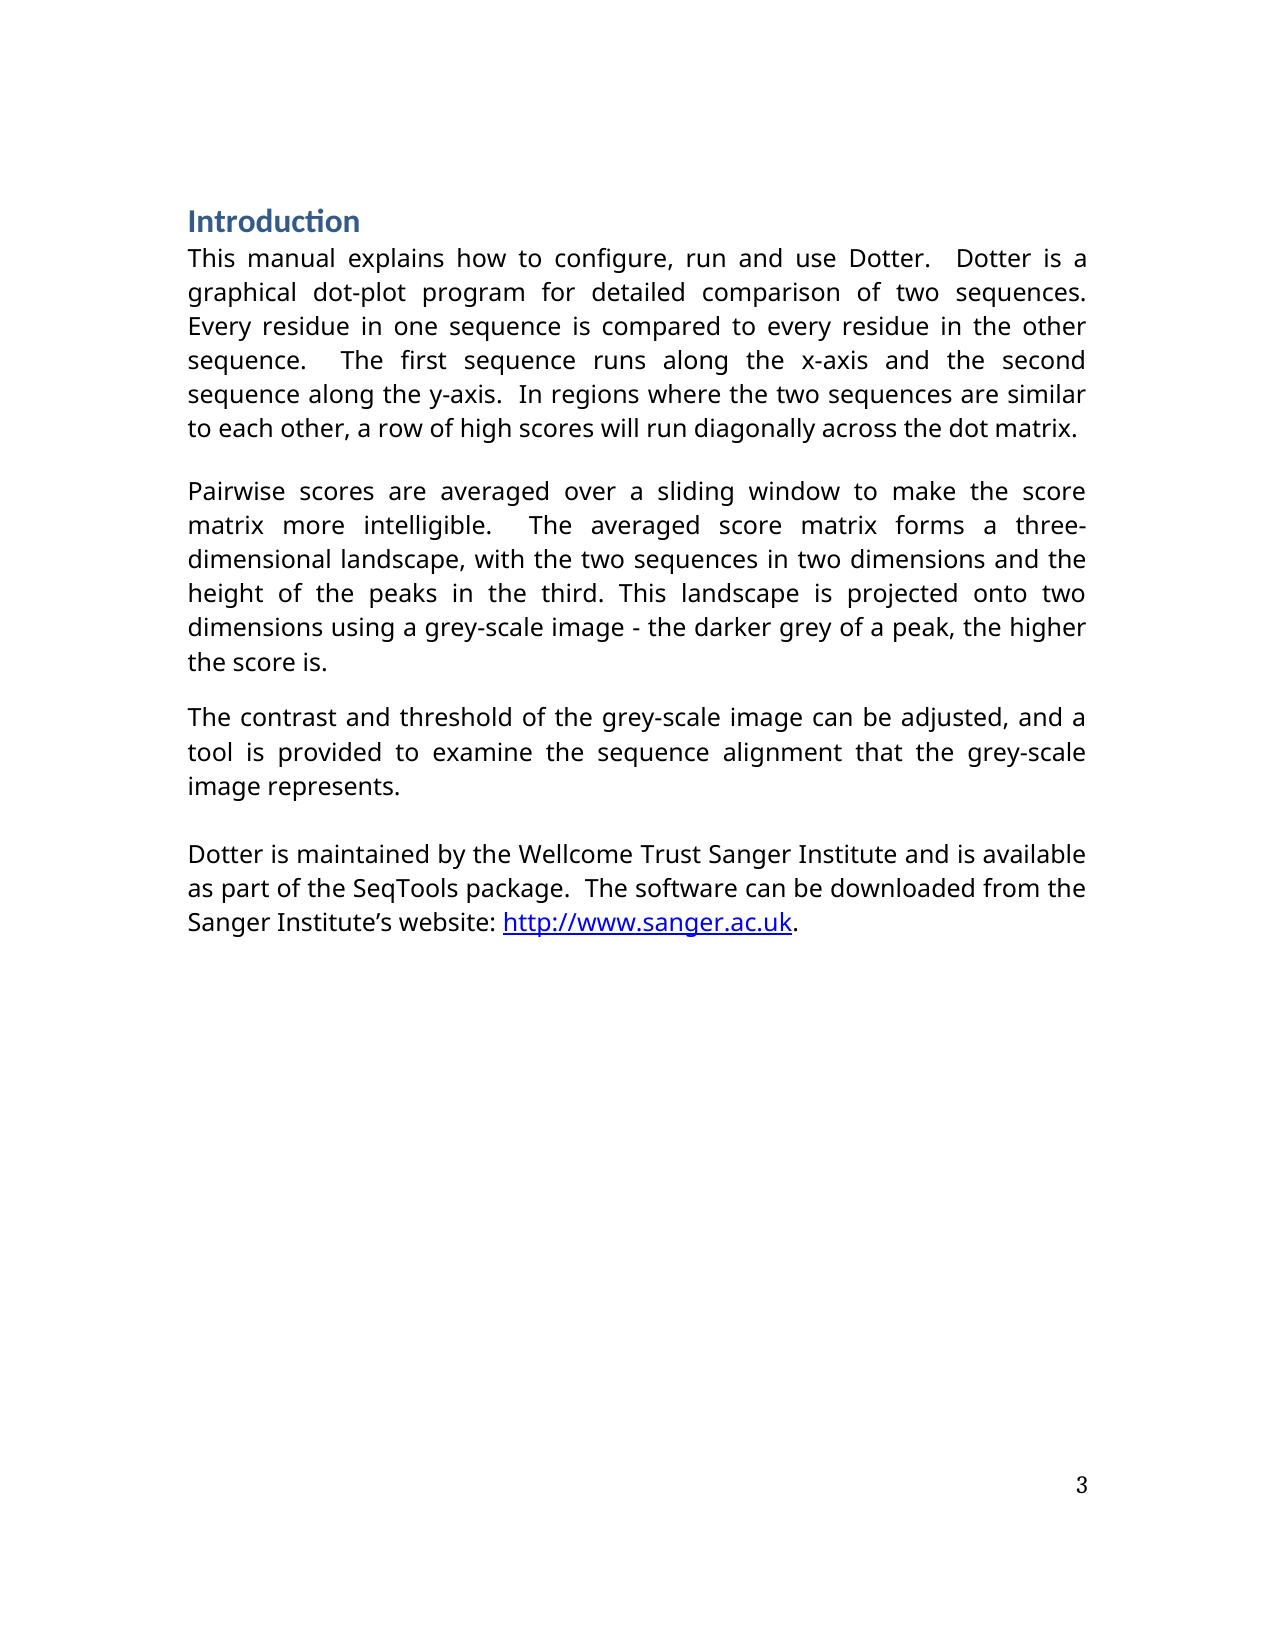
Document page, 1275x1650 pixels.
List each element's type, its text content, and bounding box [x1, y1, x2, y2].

subtitle Introduction [187, 200, 1087, 241]
text Pairwise scores are averaged over a sliding window to make the score matrix more intelligible. The averaged score matrix forms a three-dimensional landscape, with the two sequences in two dimensions and the height of the peaks in the third. This landscape is projected onto two dimensions using a grey-scale image - the darker grey of a peak, the higher the score is. [187, 474, 1087, 678]
text This manual explains how to configure, run and use Dotter. Dotter is a graphical dot-plot program for detailed comparison of two sequences. Every residue in one sequence is compared to every residue in the other sequence. The first sequence runs along the x-axis and the second sequence along the y-axis. In regions where the two sequences are similar to each other, a row of high scores will run diagonally across the dot matrix. [187, 241, 1087, 445]
text Dotter is maintained by the Wellcome Trust Sanger Institute and is available as part of the SeqTools package. The software can be downloaded from the Sanger Institute’s website: http://www.sanger.ac.uk. [187, 836, 1087, 938]
text The contrast and threshold of the grey-scale image can be adjusted, and a tool is provided to examine the sequence alignment that the grey-scale image represents. [187, 700, 1087, 802]
